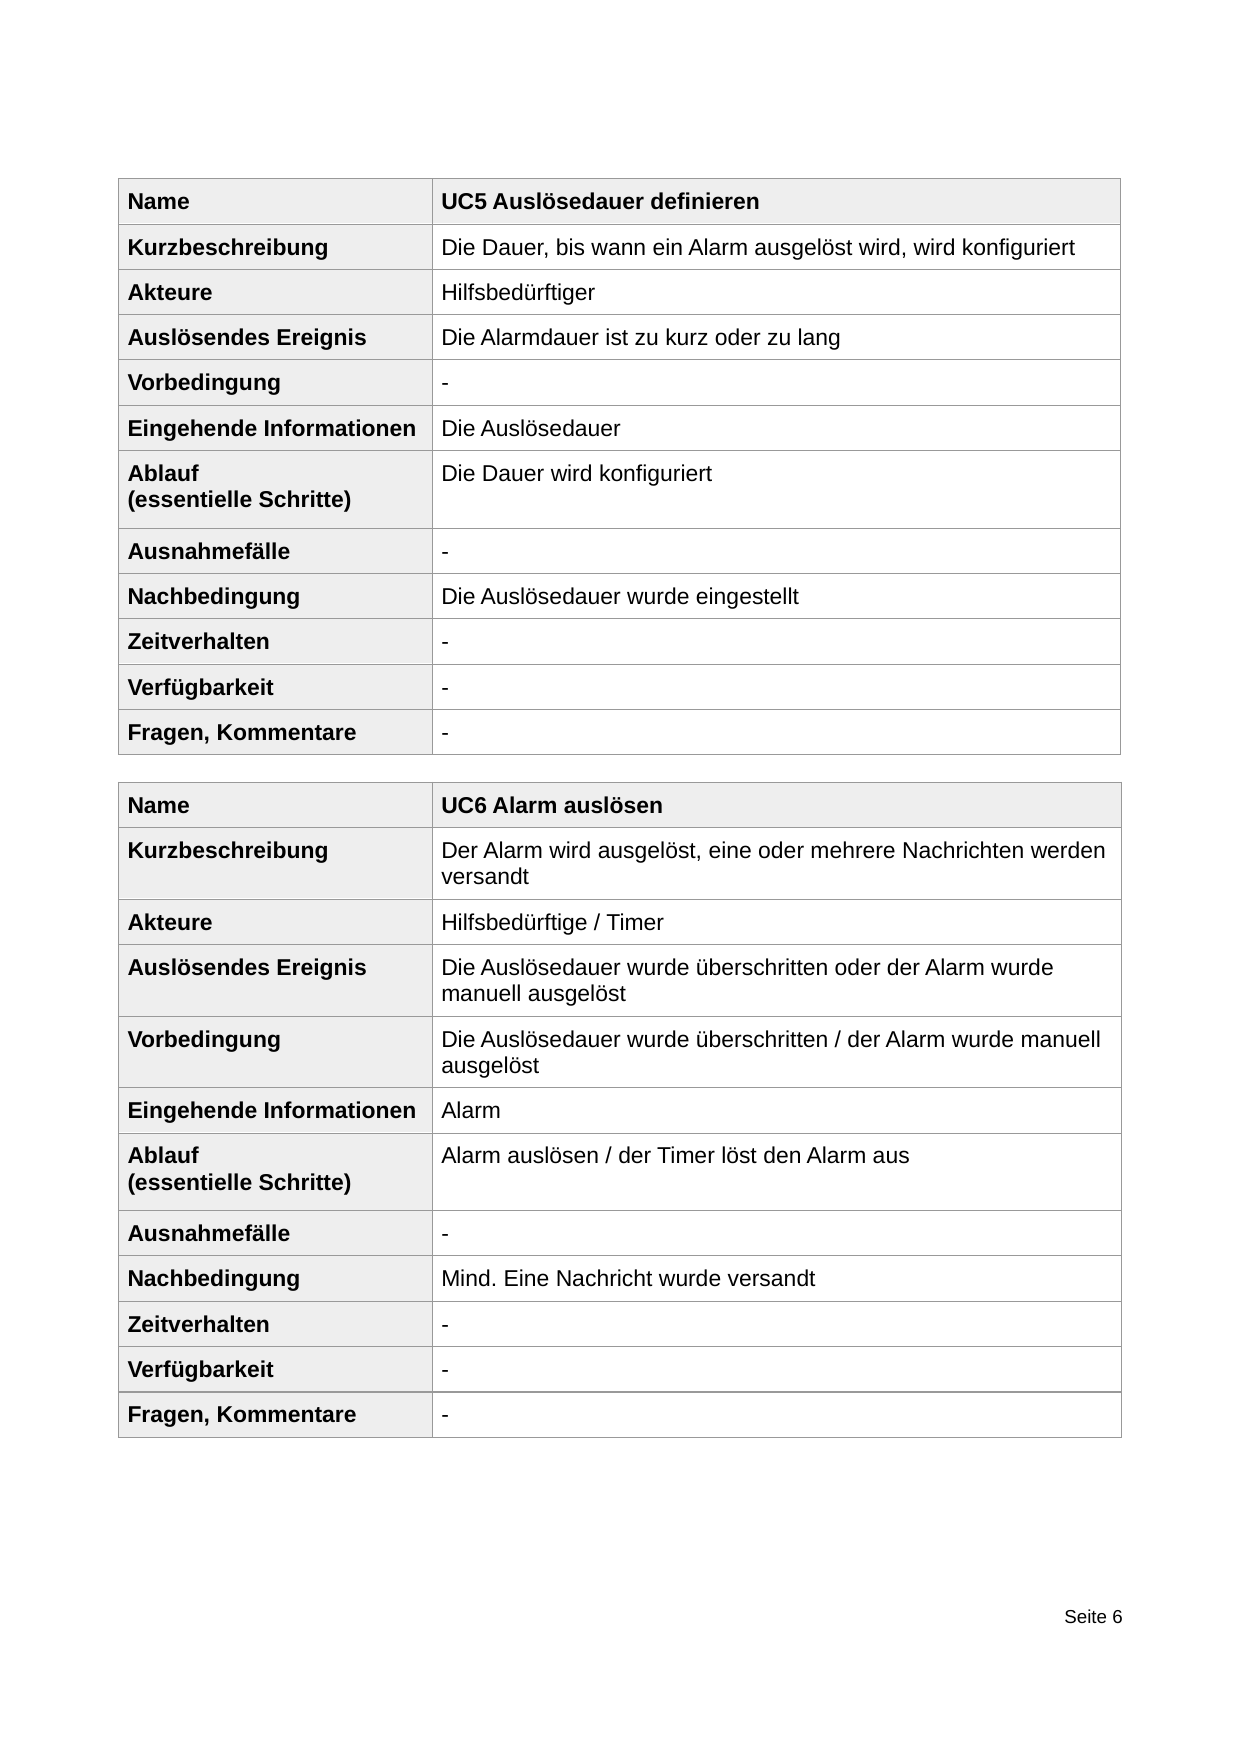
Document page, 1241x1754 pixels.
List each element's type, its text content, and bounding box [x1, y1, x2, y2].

table_cell Alarm [433, 1088, 1121, 1132]
table_cell Der Alarm wird ausgelöst, eine oder mehrere Nachrichten werden versandt [433, 828, 1121, 898]
table_cell Auslösendes Ereignis [119, 945, 432, 1016]
table_cell - [433, 619, 1120, 663]
table_cell Die Auslösedauer wurde eingestellt [433, 574, 1120, 618]
table_cell Ausnahmefälle [119, 1211, 432, 1255]
table_cell Zeitverhalten [119, 1302, 432, 1346]
table_cell - [433, 1393, 1121, 1437]
table_cell Hilfsbedürftiger [433, 270, 1120, 314]
table_cell Die Dauer wird konfiguriert [433, 451, 1120, 528]
table_cell Ablauf (essentielle Schritte) [119, 1134, 432, 1210]
table_cell Zeitverhalten [119, 619, 432, 663]
table_cell - [433, 1347, 1121, 1391]
table_cell Auslösendes Ereignis [119, 315, 432, 359]
table_cell Akteure [119, 270, 432, 314]
table_cell Die Auslösedauer [433, 406, 1120, 450]
table_cell Mind. Eine Nachricht wurde versandt [433, 1256, 1121, 1301]
table_cell Ablauf (essentielle Schritte) [119, 451, 432, 528]
table_cell - [433, 360, 1120, 405]
table_cell Ausnahmefälle [119, 529, 432, 573]
table_cell Verfügbarkeit [119, 665, 432, 709]
table_cell Akteure [119, 900, 432, 944]
table_header UC5 Auslösedauer definieren [433, 179, 1120, 223]
table_cell - [433, 1211, 1121, 1255]
table_cell Verfügbarkeit [119, 1347, 432, 1391]
table_header Name [119, 783, 432, 827]
table_cell Vorbedingung [119, 1017, 432, 1087]
table_cell Hilfsbedürftige / Timer [433, 900, 1121, 944]
table_cell Nachbedingung [119, 574, 432, 618]
table_cell - [433, 665, 1120, 709]
table_cell - [433, 529, 1120, 573]
table_cell Alarm auslösen / der Timer löst den Alarm aus [433, 1134, 1121, 1210]
table_cell Die Auslösedauer wurde überschritten / der Alarm wurde manuell ausgelöst [433, 1017, 1121, 1087]
table_cell Fragen, Kommentare [119, 1393, 432, 1437]
table_cell Die Alarmdauer ist zu kurz oder zu lang [433, 315, 1120, 359]
table_header UC6 Alarm auslösen [433, 783, 1121, 827]
table_cell Eingehende Informationen [119, 406, 432, 450]
table_cell Kurzbeschreibung [119, 225, 432, 269]
table_cell - [433, 1302, 1121, 1346]
table_header Name [119, 179, 432, 223]
table_cell Vorbedingung [119, 360, 432, 405]
table_cell Kurzbeschreibung [119, 828, 432, 898]
table_cell Die Auslösedauer wurde überschritten oder der Alarm wurde manuell ausgelöst [433, 945, 1121, 1016]
table_cell Die Dauer, bis wann ein Alarm ausgelöst wird, wird konfiguriert [433, 225, 1120, 269]
table_cell Fragen, Kommentare [119, 710, 432, 754]
table_cell Nachbedingung [119, 1256, 432, 1301]
table_cell Eingehende Informationen [119, 1088, 432, 1132]
table_cell - [433, 710, 1120, 754]
